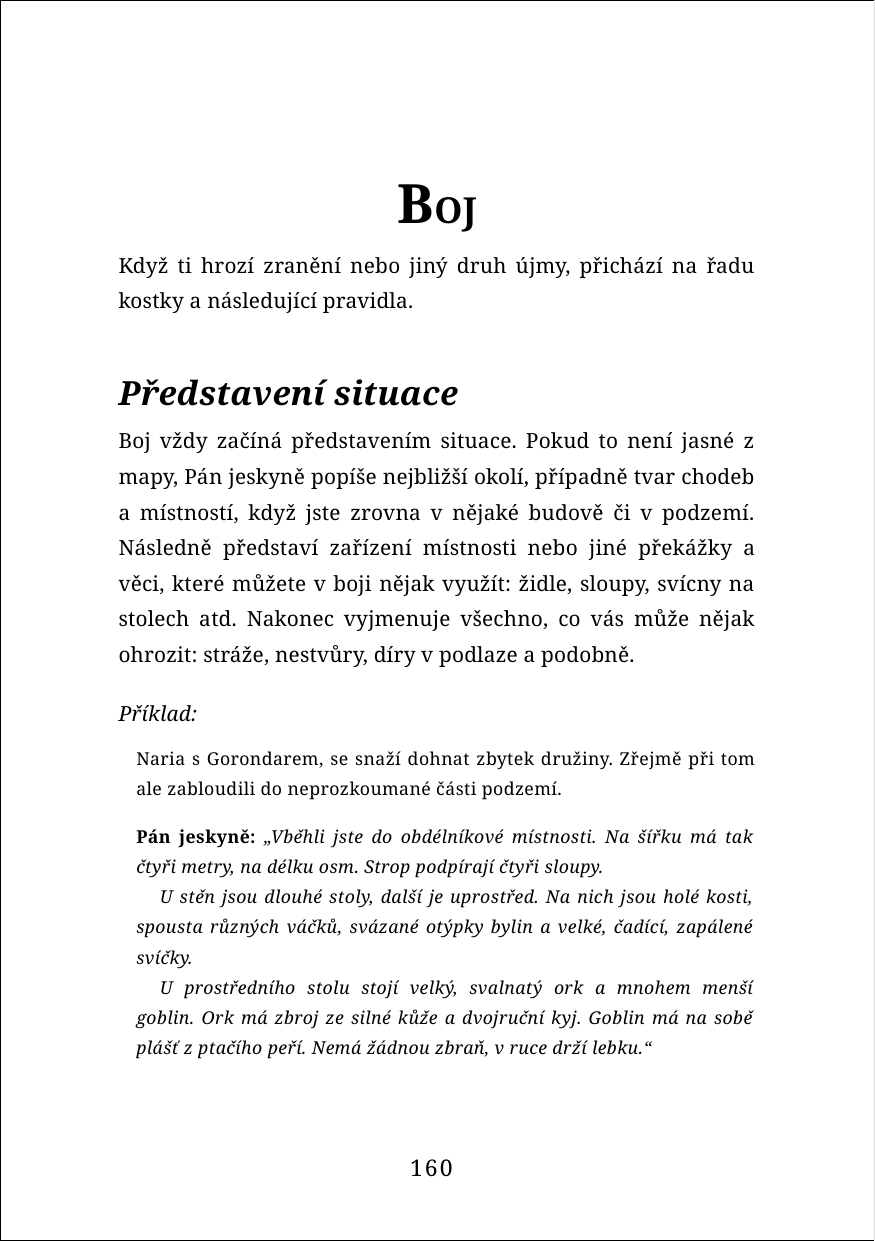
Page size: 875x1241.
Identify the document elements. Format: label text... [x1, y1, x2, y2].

subtitle Představení situace [118, 369, 756, 415]
subtitle Boj [118, 166, 756, 239]
text Když ti hrozí zranění nebo jiný druh újmy, přichází na řadu kostky a následující pravidla. [118, 251, 756, 315]
text Boj vždy začíná představením situace. Pokud to není jasné z mapy, Pán jeskyně popíše nejbližší okolí, případně tvar chodeb a místností, když jste zrovna v nějaké budově či v podzemí. Následně představí zařízení místnosti nebo jiné překážky a věci, které můžete v boji nějak využít: židle, sloupy, svícny na stolech atd. Nakonec vyjmenuje všechno, co vás může nějak ohrozit: stráže, nestvůry, díry v podlaze a podobně. [118, 427, 756, 668]
text Pán jeskyně: „Vběhli jste do obdélníkové místnosti. Na šířku má tak čtyři metry, na délku osm. Strop podpírají čtyři sloupy. U stěn jsou dlouhé stoly, další je uprostřed. Na nich jsou holé kosti, spousta různých váčků, svázané otýpky bylin a velké, čadící, zapálené svíčky. U prostředního stolu stojí velký, svalnatý ork a mnohem menší goblin. Ork má zbroj ze silné kůže a dvojruční kyj. Goblin má na sobě plášť z ptačího peří. Nemá žádnou zbraň, v ruce drží lebku.“ [136, 824, 756, 1060]
text Naria s Gorondarem, se snaží dohnat zbytek družiny. Zřejmě při tom ale zabloudili do neprozkoumané části podzemí. [136, 746, 756, 801]
text Příklad: [118, 699, 756, 727]
